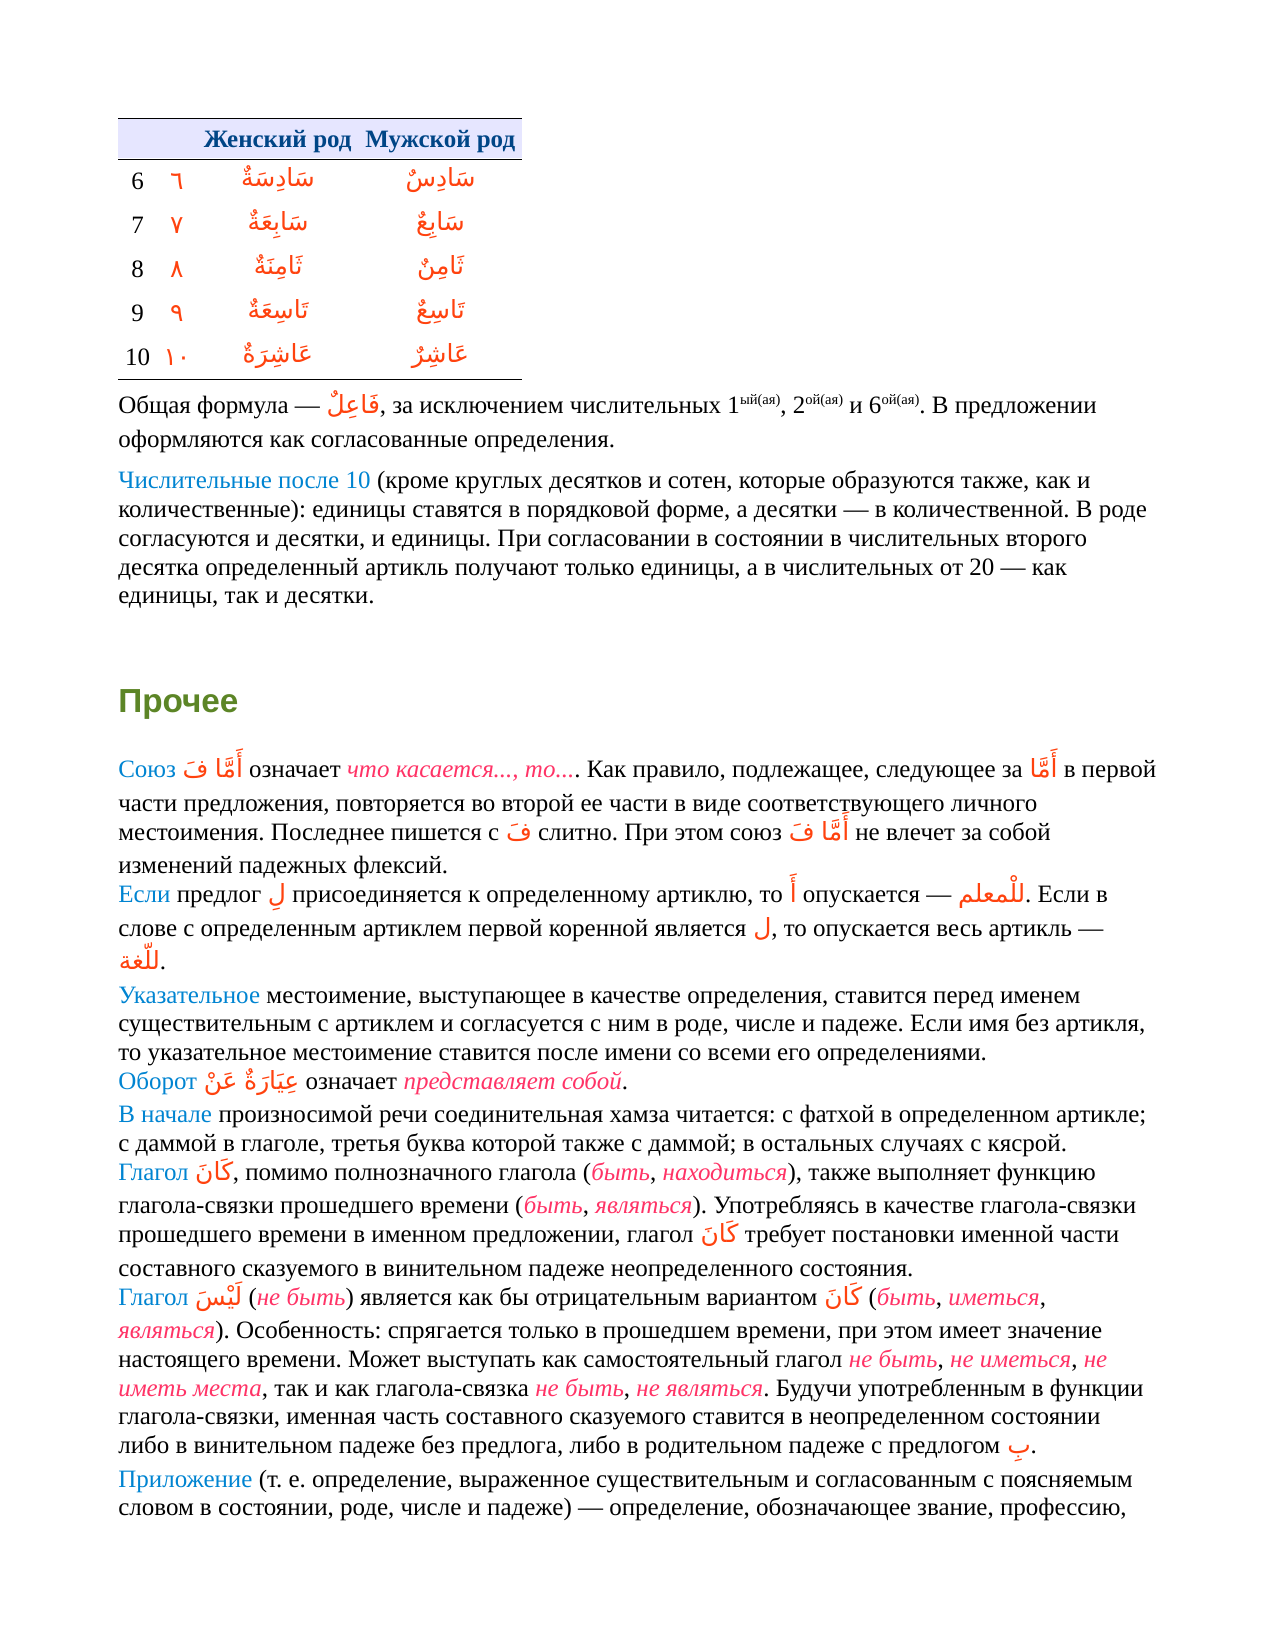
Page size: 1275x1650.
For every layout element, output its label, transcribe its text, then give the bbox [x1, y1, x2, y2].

table_cell تَاسِعٌ [358, 291, 522, 335]
table_cell ٩ [157, 291, 197, 335]
table_header [157, 119, 197, 158]
text Общая формула — فَاعِلٌ, за исключением числительных 1ый(ая), 2ой(ая) и 6ой(ая). В предложении оформляются как согласованные определения. [118, 391, 1157, 453]
text Оборот عِيَارَةٌ عَنْ означает представляет собой. [118, 1066, 1157, 1099]
table_cell 7 [118, 203, 157, 247]
table_cell 8 [118, 247, 157, 291]
table_cell 9 [118, 291, 157, 335]
text В начале произносимой речи соединительная хамза читается: с фатхой в определенном артикле; с даммой в глаголе, третья буква которой также с даммой; в остальных случаях с кясрой. [118, 1099, 1157, 1157]
text Союз أَمَّا فَ означает что касается..., то.... Как правило, подлежащее, следующее за أَمَّا в первой части предложения, повторяется во второй ее части в виде соответствующего личного местоимения. Последнее пишется с فَ слитно. При этом союз أَمَّا فَ не влечет за собой изменений падежных флексий. [118, 754, 1157, 879]
table_cell ٦ [157, 160, 197, 202]
table_cell سَابِعَةٌ [197, 203, 358, 247]
subtitle Прочее [118, 681, 1157, 719]
table_cell تَاسِعَةٌ [197, 291, 358, 335]
text Если предлог لِ присоединяется к определенному артиклю, то أَ опускается — للْمعلم. Если в слове с определенным артиклем первой коренной является ل, то опускается весь артикль — للّغة. [118, 879, 1157, 980]
table_header [118, 119, 157, 158]
table_cell سَابِعٌ [358, 203, 522, 247]
text Указательное местоимение, выступающее в качестве определения, ставится перед именем существительным с артиклем и согласуется с ним в роде, числе и падеже. Если имя без артикля, то указательное местоимение ставится после имени со всеми его определениями. [118, 980, 1157, 1066]
table_header Мужской род [358, 119, 522, 158]
table_cell 10 [118, 335, 157, 379]
text Глагол كَانَ, помимо полнозначного глагола (быть, находиться), также выполняет функцию глагола-связки прошедшего времени (быть, являться). Употребляясь в качестве глагола-связки прошедшего времени в именном предложении, глагол كَانَ требует постановки именной части составного сказуемого в винительном падеже неопределенного состояния. [118, 1157, 1157, 1282]
text Глагол لَيْسَ (не быть) является как бы отрицательным вариантом كَانَ (быть, иметься, являться). Особенность: спрягается только в прошедшем времени, при этом имеет значение настоящего времени. Может выступать как самостоятельный глагол не быть, не иметься, не иметь места, так и как глагола-связка не быть, не являться. Будучи употребленным в функции глагола-связки, именная часть составного сказуемого ставится в неопределенном состоянии либо в винительном падеже без предлога, либо в родительном падеже с предлогом بِ. [118, 1282, 1157, 1464]
table_cell ٨ [157, 247, 197, 291]
table_cell عَاشِرٌ [358, 335, 522, 379]
table_cell ٧ [157, 203, 197, 247]
table_cell ثَامِنٌ [358, 247, 522, 291]
table_header Женский род [197, 119, 358, 158]
table_cell عَاشِرَةٌ [197, 335, 358, 379]
text Числительные после 10 (кроме круглых десятков и сотен, которые образуются также, как и количественные): единицы ставятся в порядковой форме, а десятки — в количественной. В роде согласуются и десятки, и единицы. При согласовании в состоянии в числительных второго десятка определенный артикль получают только единицы, а в числительных от 20 — как единицы, так и десятки. [118, 465, 1157, 609]
table_cell ثَامِنَةٌ [197, 247, 358, 291]
table_cell ١٠ [157, 335, 197, 379]
text Приложение (т. е. определение, выраженное существительным и согласованным с поясняемым словом в состоянии, роде, числе и падеже) — определение, обозначающее звание, профессию, [118, 1464, 1157, 1521]
table_cell 6 [118, 160, 157, 202]
table_cell سَادِسٌ [358, 160, 522, 202]
table_cell سَادِسَةٌ [197, 160, 358, 202]
